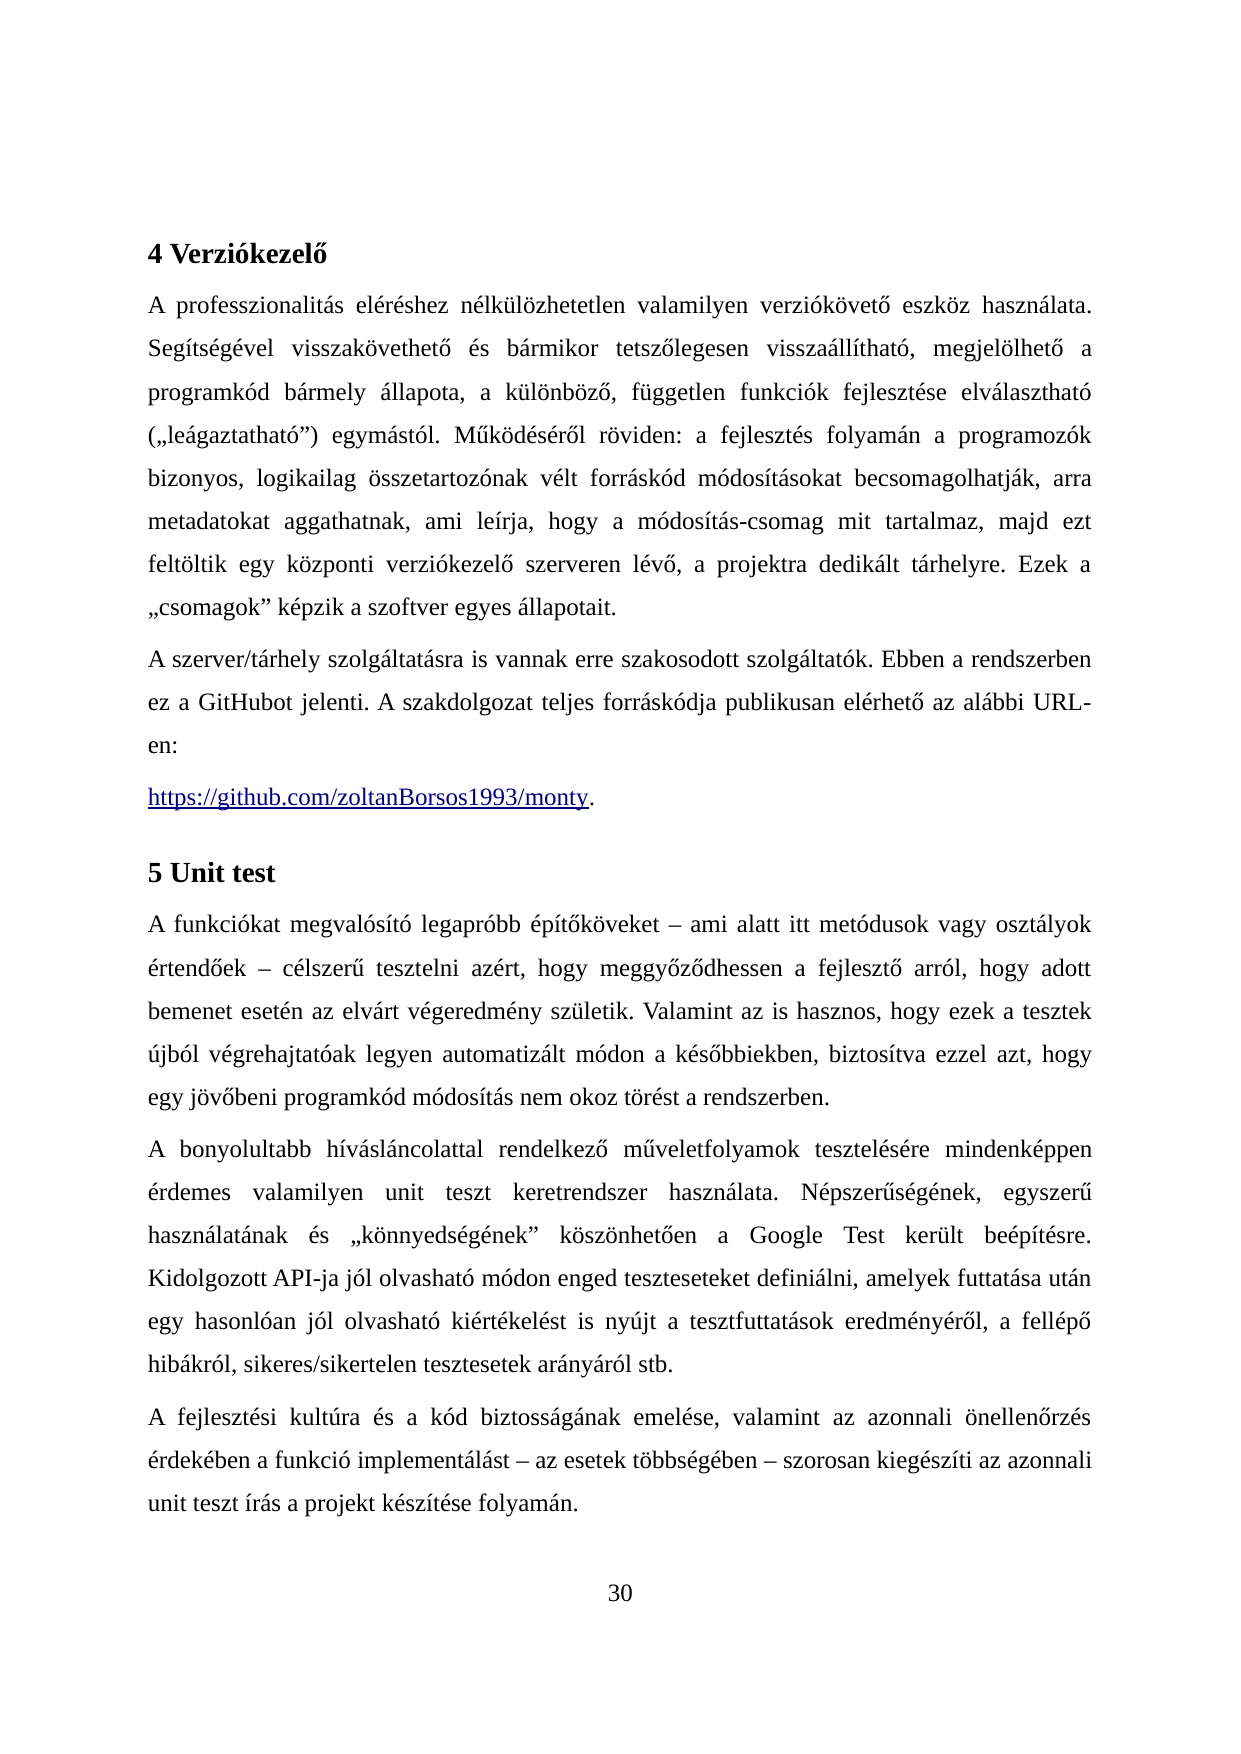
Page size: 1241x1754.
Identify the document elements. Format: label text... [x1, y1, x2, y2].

text A fejlesztési kultúra és a kód biztosságának emelése, valamint az azonnali önellenőrzés érdekében a funkció implementálást – az esetek többségében – szorosan kiegészíti az azonnali unit teszt írás a projekt készítése folyamán. [148, 1402, 1093, 1517]
subtitle Verziókezelő [148, 236, 1093, 270]
text A bonyolultabb hívásláncolattal rendelkező műveletfolyamok tesztelésére mindenképpen érdemes valamilyen unit teszt keretrendszer használata. Népszerűségének, egyszerű használatának és „könnyedségének” köszönhetően a Google Test került beépítésre. Kidolgozott API-ja jól olvasható módon enged teszteseteket definiálni, amelyek futtatása után egy hasonlóan jól olvasható kiértékelést is nyújt a tesztfuttatások eredményéről, a fellépő hibákról, sikeres/sikertelen tesztesetek arányáról stb. [148, 1134, 1093, 1378]
text A funkciókat megvalósító legapróbb építőköveket – ami alatt itt metódusok vagy osztályok értendőek – célszerű tesztelni azért, hogy meggyőződhessen a fejlesztő arról, hogy adott bemenet esetén az elvárt végeredmény születik. Valamint az is hasznos, hogy ezek a tesztek újból végrehajtatóak legyen automatizált módon a későbbiekben, biztosítva ezzel azt, hogy egy jövőbeni programkód módosítás nem okoz törést a rendszerben. [148, 909, 1093, 1111]
text A professzionalitás eléréshez nélkülözhetetlen valamilyen verziókövető eszköz használata. Segítségével visszakövethető és bármikor tetszőlegesen visszaállítható, megjelölhető a programkód bármely állapota, a különböző, független funkciók fejlesztése elválasztható („leágaztatható”) egymástól. Működéséről röviden: a fejlesztés folyamán a programozók bizonyos, logikailag összetartozónak vélt forráskód módosításokat becsomagolhatják, arra metadatokat aggathatnak, ami leírja, hogy a módosítás-csomag mit tartalmaz, majd ezt feltöltik egy központi verziókezelő szerveren lévő, a projektra dedikált tárhelyre. Ezek a „csomagok” képzik a szoftver egyes állapotait. [148, 290, 1093, 621]
text https://github.com/zoltanBorsos1993/monty. [148, 782, 1093, 811]
subtitle Unit test [148, 855, 1093, 889]
text A szerver/tárhely szolgáltatásra is vannak erre szakosodott szolgáltatók. Ebben a rendszerben ez a GitHubot jelenti. A szakdolgozat teljes forráskódja publikusan elérhető az alábbi URL-en: [148, 644, 1093, 759]
